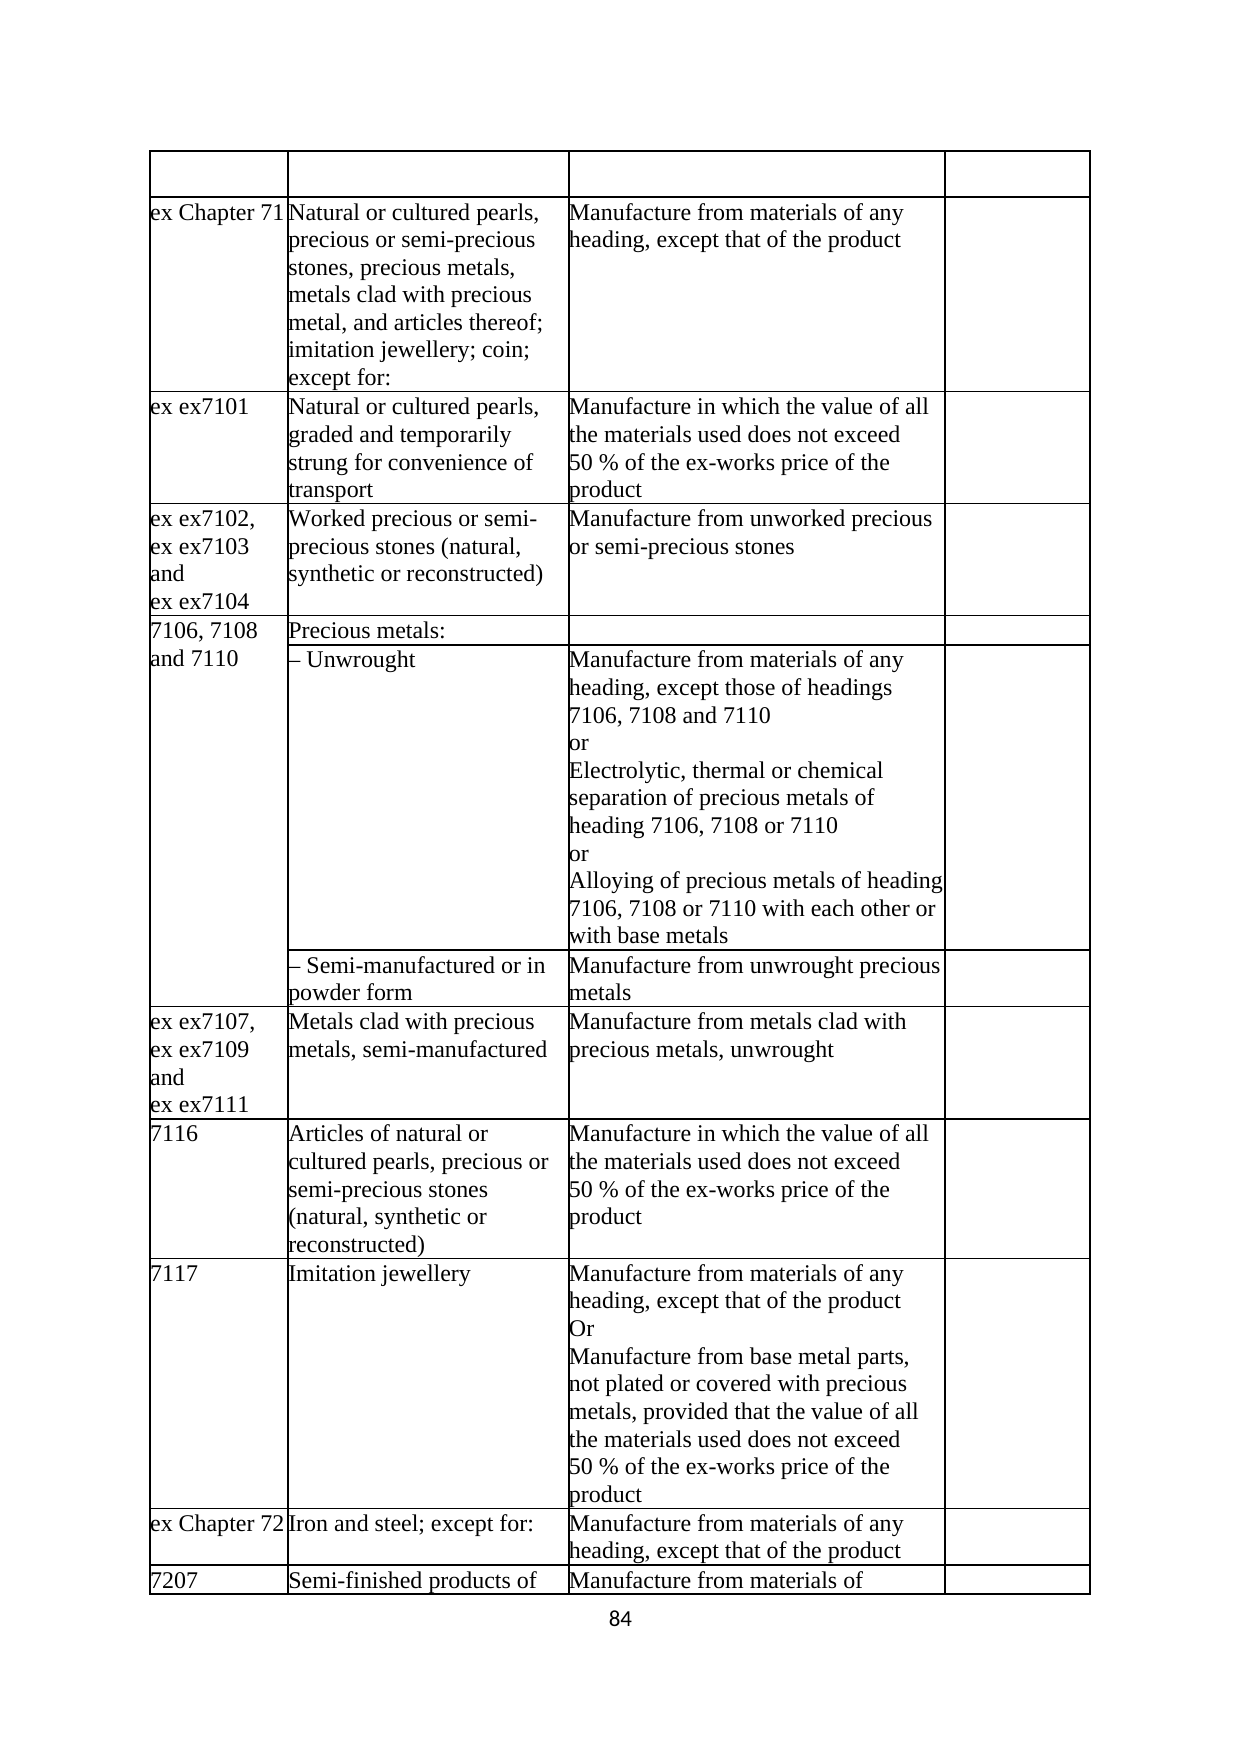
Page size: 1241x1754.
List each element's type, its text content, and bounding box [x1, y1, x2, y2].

table_cell Precious metals: [289, 616, 568, 644]
table_cell [570, 616, 944, 644]
table_cell ex Chapter 71 [151, 198, 287, 391]
table_cell Semi-finished products of [289, 1566, 568, 1593]
table_cell Articles of natural or cultured pearls, precious or semi-precious stones (natural, synthetic or reconstructed) [289, 1120, 568, 1257]
table_cell 7117 [151, 1259, 287, 1507]
table_cell 7106, 7108 and 7110 [151, 616, 287, 1006]
table_header [570, 152, 874, 196]
table_cell Natural or cultured pearls, graded and temporarily strung for convenience of transport [289, 392, 568, 503]
table_cell [570, 152, 944, 196]
table_cell – Unwrought [289, 646, 568, 949]
table_cell Iron and steel; except for: [289, 1509, 568, 1564]
table_cell Natural or cultured pearls, precious or semi-precious stones, precious metals, metals clad with precious metal, and articles thereof; imitation jewellery; coin; except for: [289, 198, 568, 391]
table_cell Manufacture from materials of any heading, except that of the product Or Manufacture from base metal parts, not plated or covered with precious metals, provided that the value of all the materials used does not exceed 50 % of the ex-works price of the product [570, 1259, 944, 1507]
table_cell – Semi-manufactured or in powder form [289, 951, 568, 1006]
table_cell [151, 152, 287, 196]
table_cell Manufacture from materials of any heading, except that of the product [570, 1509, 944, 1564]
table_cell [946, 616, 1089, 644]
table_cell Manufacture from materials of any heading, except that of the product [570, 198, 944, 391]
table_cell [946, 1509, 1089, 1564]
table_cell Manufacture in which the value of all the materials used does not exceed 50 % of the ex-works price of the product [570, 1120, 944, 1257]
table_cell [946, 504, 1089, 615]
table_cell [946, 392, 1089, 503]
table_cell Manufacture from metals clad with precious metals, unwrought [570, 1007, 944, 1118]
table_cell 7116 [151, 1120, 287, 1257]
table_cell ex ex7101 [151, 392, 287, 503]
table_cell [946, 1120, 1089, 1257]
table_cell [289, 152, 568, 196]
table_cell [946, 1566, 1089, 1593]
table_cell Manufacture from unworked precious or semi-precious stones [570, 504, 944, 615]
table_cell ex ex7107, ex ex7109 and ex ex7111 [151, 1007, 287, 1118]
table_cell ex Chapter 72 [151, 1509, 287, 1564]
table_cell Manufacture from materials of any heading, except those of headings 7106, 7108 and 7110 or Electrolytic, thermal or chemical separation of precious metals of heading 7106, 7108 or 7110 or Alloying of precious metals of heading 7106, 7108 or 7110 with each other or with base metals [570, 646, 944, 949]
table_cell [946, 951, 1089, 1006]
table_cell Manufacture from materials of [570, 1566, 944, 1593]
table_cell [946, 1259, 1089, 1507]
table_cell Imitation jewellery [289, 1259, 568, 1507]
table_cell 7207 [151, 1566, 287, 1593]
table_cell [946, 1007, 1089, 1118]
table_cell Metals clad with precious metals, semi-manufactured [289, 1007, 568, 1118]
table_cell [946, 646, 1089, 949]
table_cell Worked precious or semi-precious stones (natural, synthetic or reconstructed) [289, 504, 568, 615]
table_cell [946, 198, 1089, 391]
table_cell ex ex7102, ex ex7103 and ex ex7104 [151, 504, 287, 615]
table_cell Manufacture from unwrought precious metals [570, 951, 944, 1006]
table_cell Manufacture in which the value of all the materials used does not exceed 50 % of the ex-works price of the product [570, 392, 944, 503]
table_cell [946, 152, 1089, 196]
